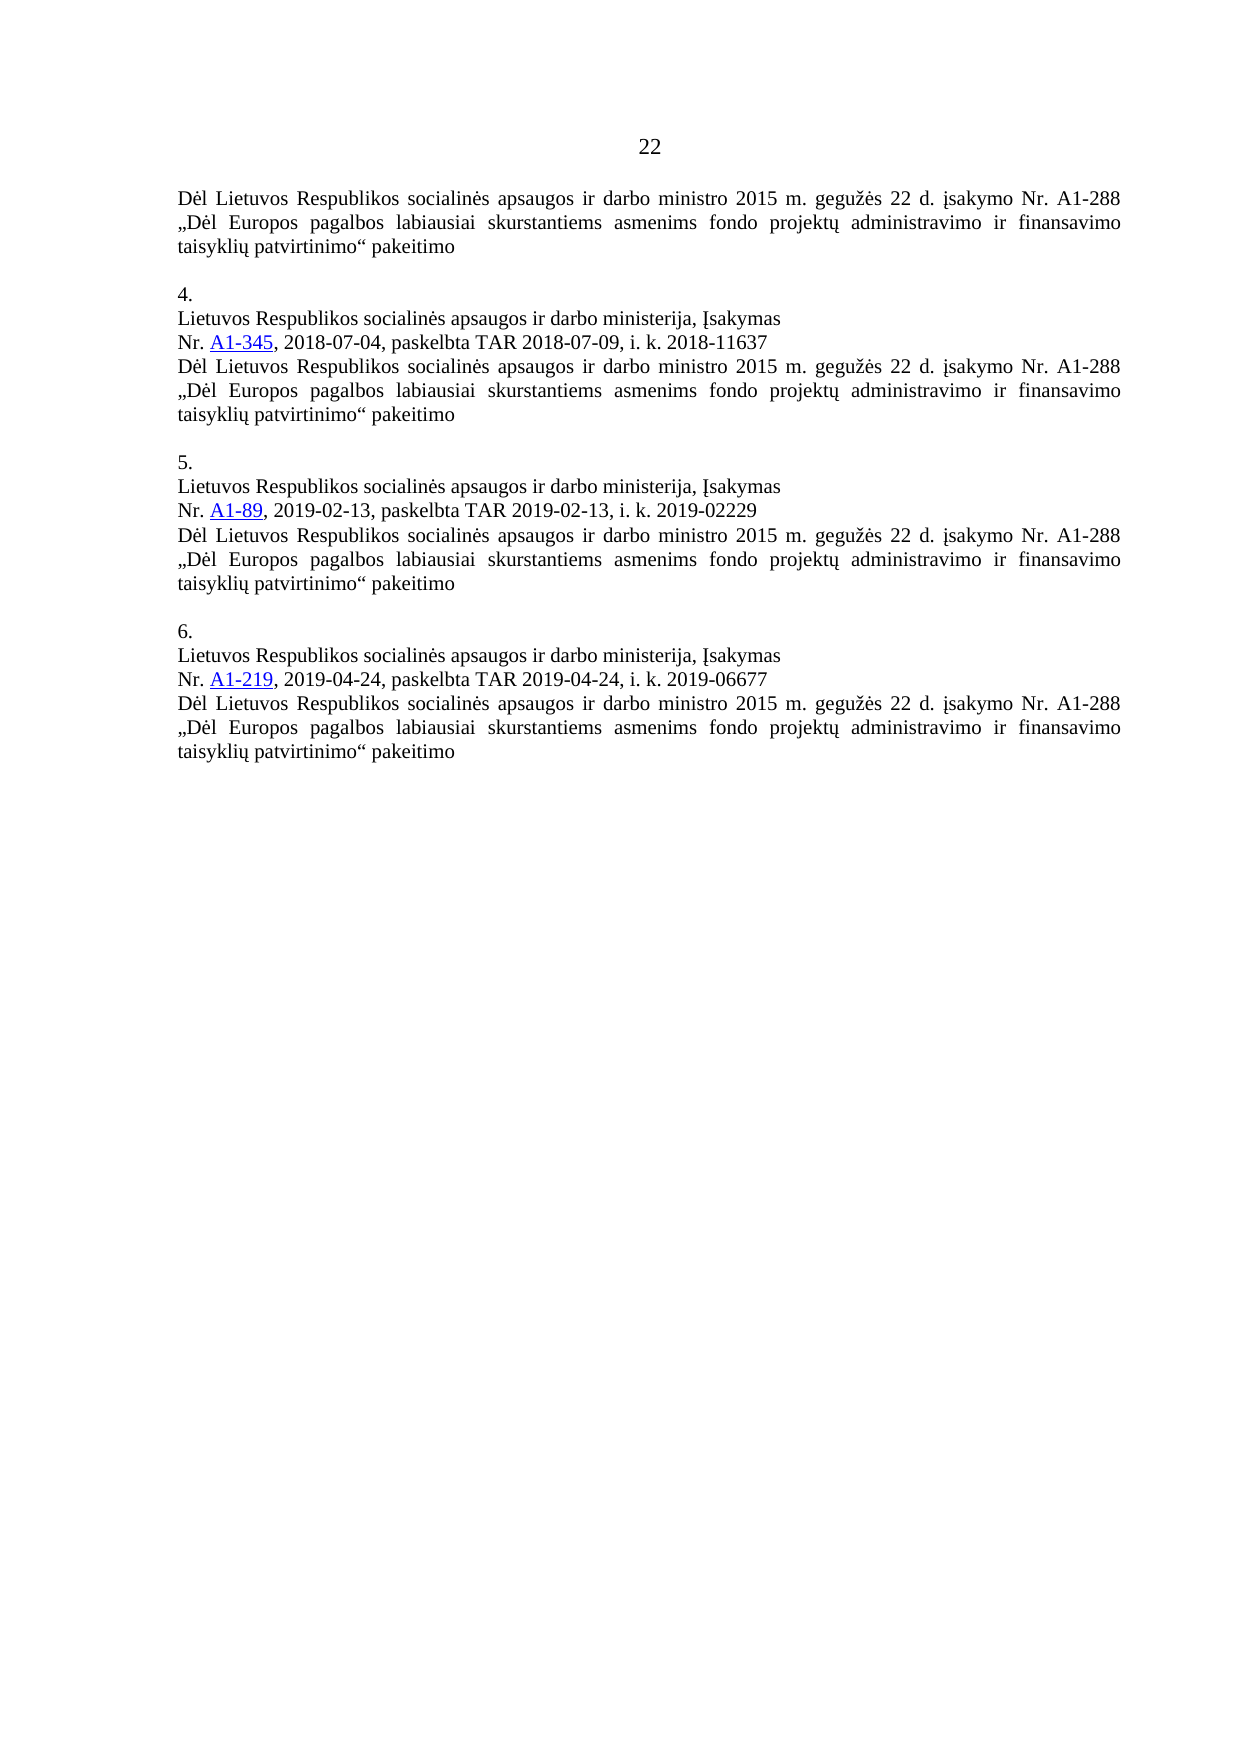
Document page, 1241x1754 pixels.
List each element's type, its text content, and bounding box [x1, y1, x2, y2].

text Dėl Lietuvos Respublikos socialinės apsaugos ir darbo ministro 2015 m. gegužės 22 d. įsakymo Nr. A1-288 „Dėl Europos pagalbos labiausiai skurstantiems asmenims fondo projektų administravimo ir finansavimo taisyklių patvirtinimo“ pakeitimo [177, 691, 1122, 763]
text Dėl Lietuvos Respublikos socialinės apsaugos ir darbo ministro 2015 m. gegužės 22 d. įsakymo Nr. A1-288 „Dėl Europos pagalbos labiausiai skurstantiems asmenims fondo projektų administravimo ir finansavimo taisyklių patvirtinimo“ pakeitimo [177, 186, 1122, 258]
text Lietuvos Respublikos socialinės apsaugos ir darbo ministerija, Įsakymas [177, 306, 1122, 330]
text 6. [177, 619, 1122, 643]
text Dėl Lietuvos Respublikos socialinės apsaugos ir darbo ministro 2015 m. gegužės 22 d. įsakymo Nr. A1-288 „Dėl Europos pagalbos labiausiai skurstantiems asmenims fondo projektų administravimo ir finansavimo taisyklių patvirtinimo“ pakeitimo [177, 522, 1122, 595]
text 5. [177, 450, 1122, 474]
text Dėl Lietuvos Respublikos socialinės apsaugos ir darbo ministro 2015 m. gegužės 22 d. įsakymo Nr. A1-288 „Dėl Europos pagalbos labiausiai skurstantiems asmenims fondo projektų administravimo ir finansavimo taisyklių patvirtinimo“ pakeitimo [177, 354, 1122, 426]
text 4. [177, 282, 1122, 306]
text Nr. A1-345, 2018-07-04, paskelbta TAR 2018-07-09, i. k. 2018-11637 [177, 330, 1122, 354]
text Lietuvos Respublikos socialinės apsaugos ir darbo ministerija, Įsakymas [177, 643, 1122, 667]
text Nr. A1-89, 2019-02-13, paskelbta TAR 2019-02-13, i. k. 2019-02229 [177, 498, 1122, 522]
text Lietuvos Respublikos socialinės apsaugos ir darbo ministerija, Įsakymas [177, 474, 1122, 498]
text Nr. A1-219, 2019-04-24, paskelbta TAR 2019-04-24, i. k. 2019-06677 [177, 667, 1122, 691]
